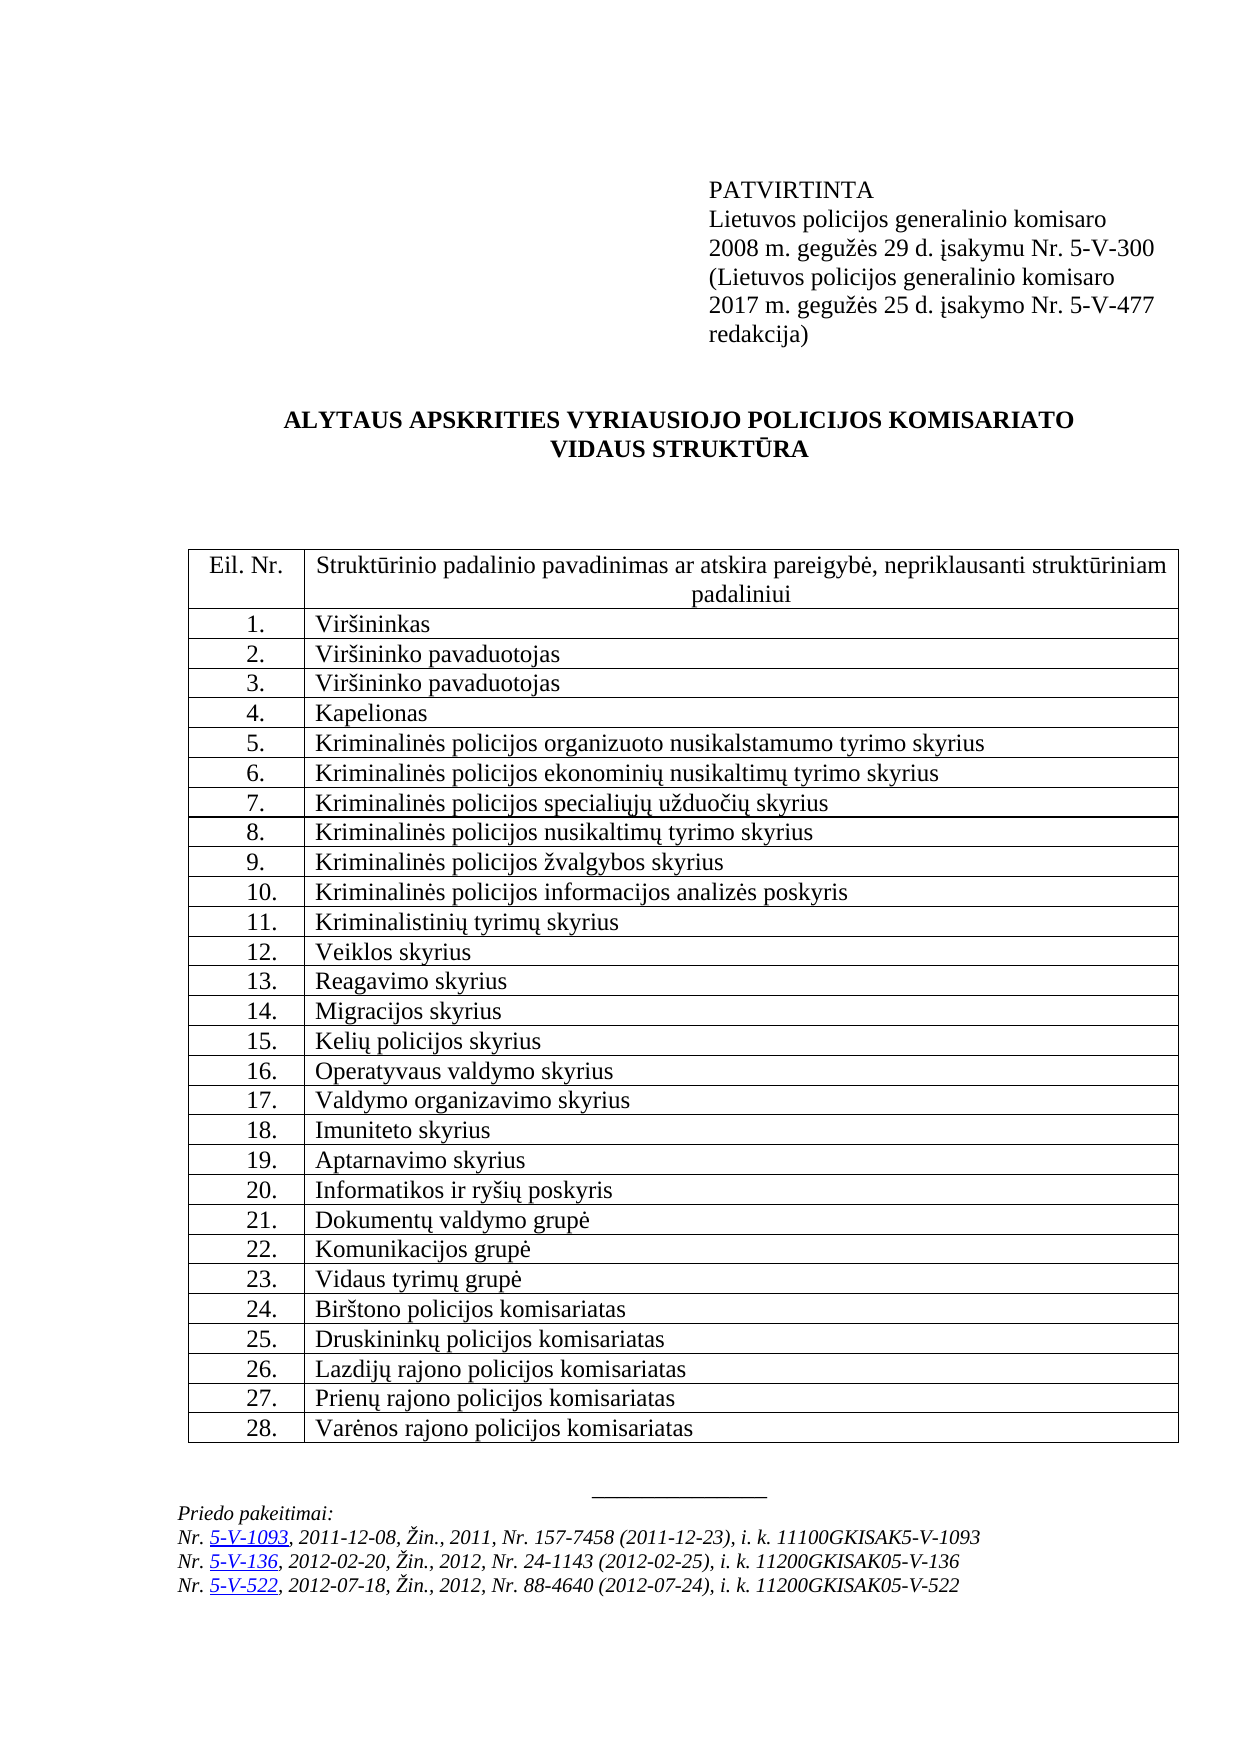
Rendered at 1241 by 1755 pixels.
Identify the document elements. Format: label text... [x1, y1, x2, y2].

text 2017 m. gegužės 25 d. įsakymo Nr. 5-V-477 [177, 291, 1181, 319]
table_cell 12. [189, 937, 304, 965]
text PATVIRTINTA [177, 176, 1181, 204]
table_cell Migracijos skyrius [305, 996, 1178, 1025]
table_cell 15. [189, 1026, 304, 1055]
table_cell Kriminalinės policijos specialiųjų užduočių skyrius [305, 788, 1178, 816]
table_cell Dokumentų valdymo grupė [305, 1205, 1178, 1233]
table_cell Varėnos rajono policijos komisariatas [305, 1413, 1178, 1442]
text (Lietuvos policijos generalinio komisaro [177, 262, 1181, 291]
table_cell 4. [189, 698, 304, 727]
table_cell 17. [189, 1086, 304, 1114]
table_cell Kapelionas [305, 698, 1178, 727]
table_cell Kriminalistinių tyrimų skyrius [305, 907, 1178, 936]
table_cell Kriminalinės policijos informacijos analizės poskyris [305, 877, 1178, 906]
table_cell Reagavimo skyrius [305, 966, 1178, 995]
table_cell Veiklos skyrius [305, 937, 1178, 965]
table_cell 28. [189, 1413, 304, 1442]
table_cell 8. [189, 818, 304, 846]
table_cell 11. [189, 907, 304, 936]
table_cell 13. [189, 966, 304, 995]
table_cell 6. [189, 758, 304, 787]
table_cell Druskininkų policijos komisariatas [305, 1324, 1178, 1353]
table_cell 1. [189, 609, 304, 638]
text Priedo pakeitimai: [177, 1501, 1181, 1525]
table_cell 27. [189, 1384, 304, 1412]
table_header Eil. Nr. [189, 550, 304, 608]
table_cell Lazdijų rajono policijos komisariatas [305, 1354, 1178, 1382]
text Lietuvos policijos generalinio komisaro [177, 204, 1181, 233]
table_cell Valdymo organizavimo skyrius [305, 1086, 1178, 1114]
table_cell 23. [189, 1264, 304, 1293]
table_cell Viršininko pavaduotojas [305, 669, 1178, 697]
text 2008 m. gegužės 29 d. įsakymu Nr. 5-V-300 [177, 233, 1181, 262]
table_header Struktūrinio padalinio pavadinimas ar atskira pareigybė, nepriklausanti struktūriniam padaliniui [305, 550, 1178, 608]
table_cell 10. [189, 877, 304, 906]
table_cell Kriminalinės policijos nusikaltimų tyrimo skyrius [305, 818, 1178, 846]
table_cell 18. [189, 1115, 304, 1144]
table_cell 5. [189, 728, 304, 757]
text Nr. 5-V-522, 2012-07-18, Žin., 2012, Nr. 88-4640 (2012-07-24), i. k. 11200GKISAK05-V-522 [177, 1573, 1181, 1597]
table_cell 3. [189, 669, 304, 697]
table_cell Kriminalinės policijos ekonominių nusikaltimų tyrimo skyrius [305, 758, 1178, 787]
table_cell 14. [189, 996, 304, 1025]
table_cell Kelių policijos skyrius [305, 1026, 1178, 1055]
table_cell Kriminalinės policijos organizuoto nusikalstamumo tyrimo skyrius [305, 728, 1178, 757]
text Nr. 5-V-1093, 2011-12-08, Žin., 2011, Nr. 157-7458 (2011-12-23), i. k. 11100GKISAK5-V-1093 [177, 1525, 1181, 1549]
table_cell 7. [189, 788, 304, 816]
table_cell 21. [189, 1205, 304, 1233]
table_cell 26. [189, 1354, 304, 1382]
table_cell 9. [189, 847, 304, 876]
text ALYTAUS APSKRITIES VYRIAUSIOJO POLICIJOS KOMISARIATO [177, 406, 1181, 434]
text Nr. 5-V-136, 2012-02-20, Žin., 2012, Nr. 24-1143 (2012-02-25), i. k. 11200GKISAK05-V-136 [177, 1549, 1181, 1573]
table_cell Komunikacijos grupė [305, 1235, 1178, 1263]
table_cell 16. [189, 1056, 304, 1084]
table_cell 25. [189, 1324, 304, 1353]
text ______________ [177, 1472, 1181, 1501]
table_cell Viršininko pavaduotojas [305, 639, 1178, 667]
table_cell Birštono policijos komisariatas [305, 1294, 1178, 1323]
table_cell Operatyvaus valdymo skyrius [305, 1056, 1178, 1084]
table_cell Aptarnavimo skyrius [305, 1145, 1178, 1174]
table_cell 24. [189, 1294, 304, 1323]
table_cell Vidaus tyrimų grupė [305, 1264, 1178, 1293]
table_cell Kriminalinės policijos žvalgybos skyrius [305, 847, 1178, 876]
text VIDAUS STRUKTŪRA [177, 434, 1181, 463]
table_cell 2. [189, 639, 304, 667]
table_cell Informatikos ir ryšių poskyris [305, 1175, 1178, 1204]
table_cell Prienų rajono policijos komisariatas [305, 1384, 1178, 1412]
table_cell Viršininkas [305, 609, 1178, 638]
table_cell 19. [189, 1145, 304, 1174]
text redakcija) [177, 319, 1181, 348]
table_cell 22. [189, 1235, 304, 1263]
table_cell Imuniteto skyrius [305, 1115, 1178, 1144]
table_cell 20. [189, 1175, 304, 1204]
